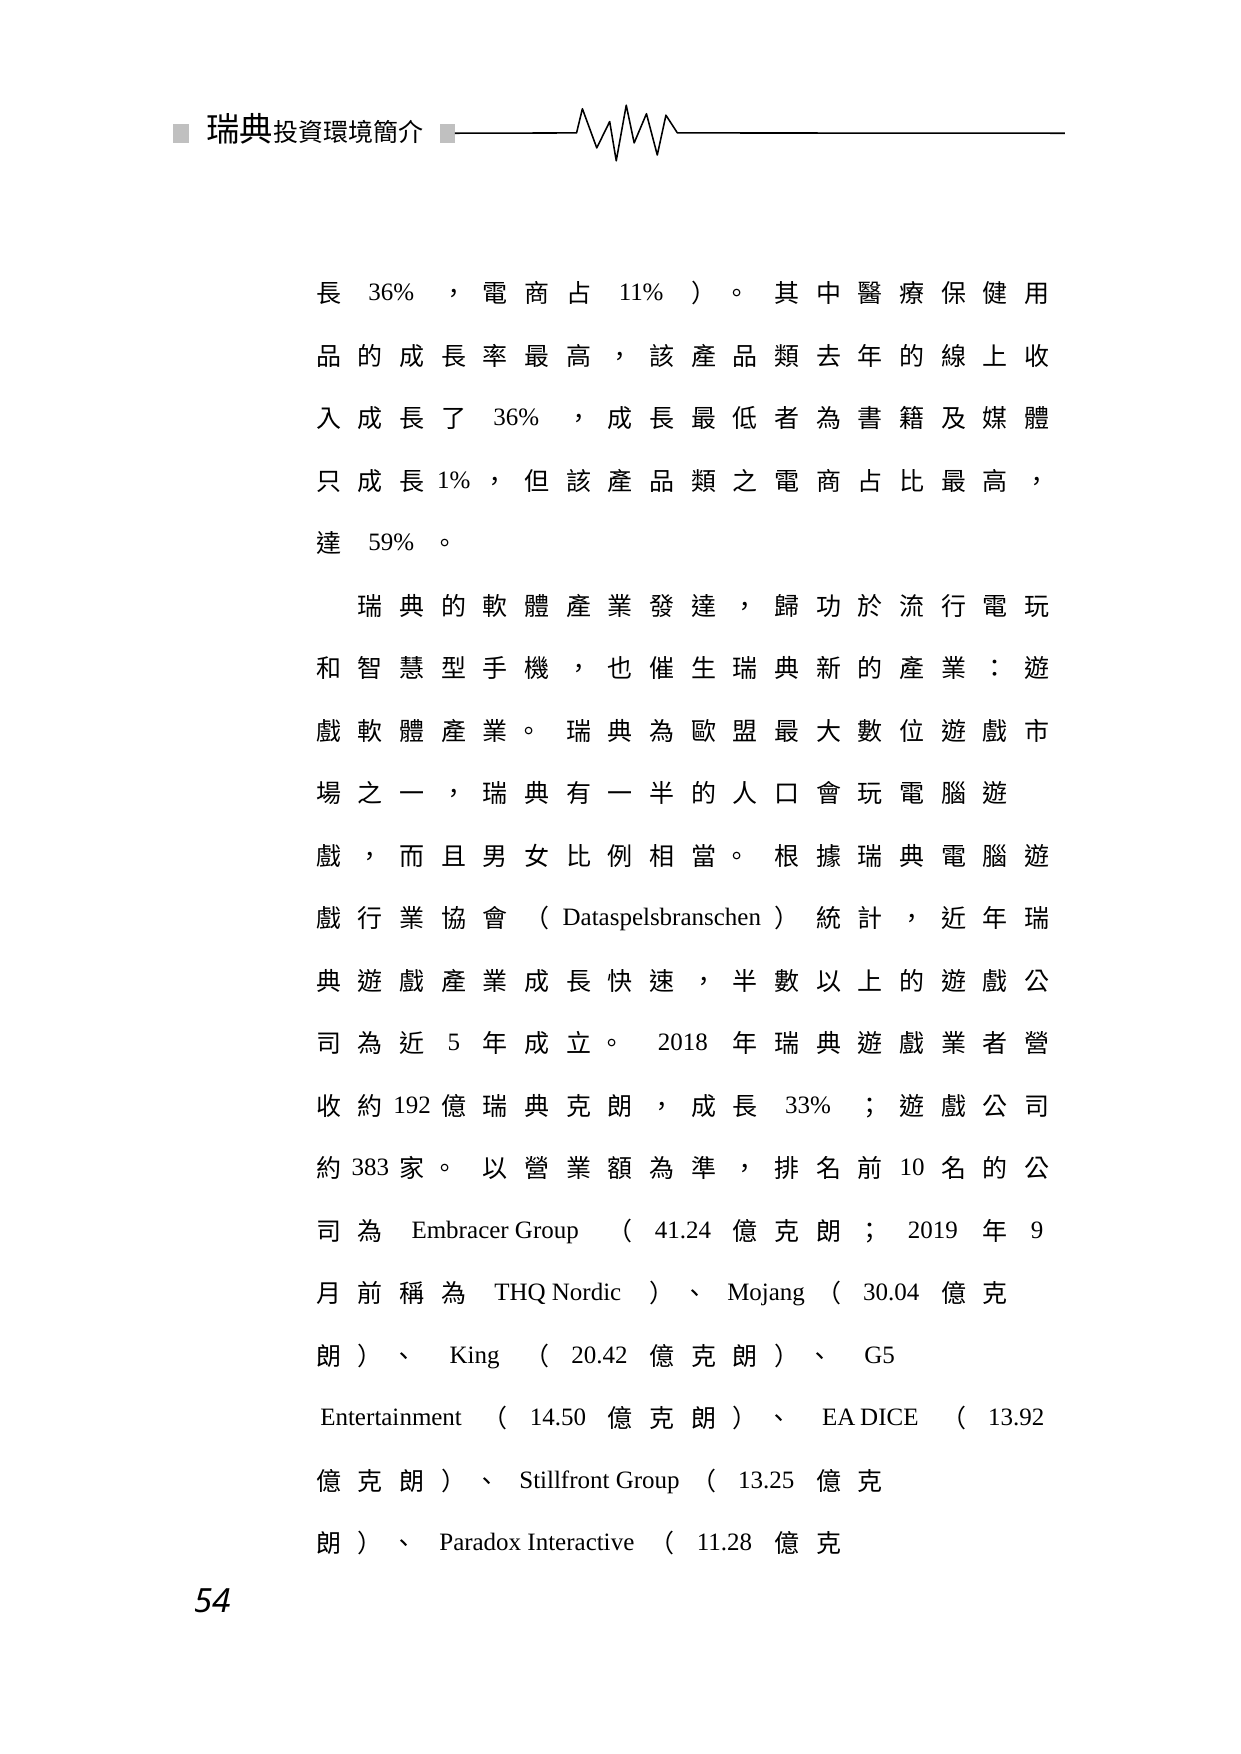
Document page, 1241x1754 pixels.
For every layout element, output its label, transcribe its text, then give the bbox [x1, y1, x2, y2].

text 瑞典的軟體產業發達，歸功於流行電玩和智慧型手機，也催生瑞典新的產業：遊戲軟體產業。瑞典為歐盟最大數位遊戲市場之一，瑞典有一半的人口會玩電腦遊戲，而且男女比例相當。根據瑞典電腦遊戲行業協會（Dataspelsbranschen）統計，近年瑞典遊戲產業成長快速，半數以上的遊戲公司為近5年成立。2018年瑞典遊戲業者營收約192億瑞典克朗，成長33%；遊戲公司約383家。以營業額為準，排名前10名的公司為Embracer Group（41.24億克朗；2019年9月前稱為THQ Nordic）、Mojang（30.04億克朗）、King（20.42億克朗）、G5 Entertainment（14.50億克朗）、EA DICE（13.92億克朗）、Stillfront Group（13.25億克朗）、Paradox Interactive（11.28億克 [281, 563, 1058, 1563]
text 長36%，電商占11%）。其中醫療保健用品的成長率最高，該產品類去年的線上收入成長了36%，成長最低者為書籍及媒體只成長1%，但該產品類之電商占比最高，達59%。 [281, 250, 1058, 563]
